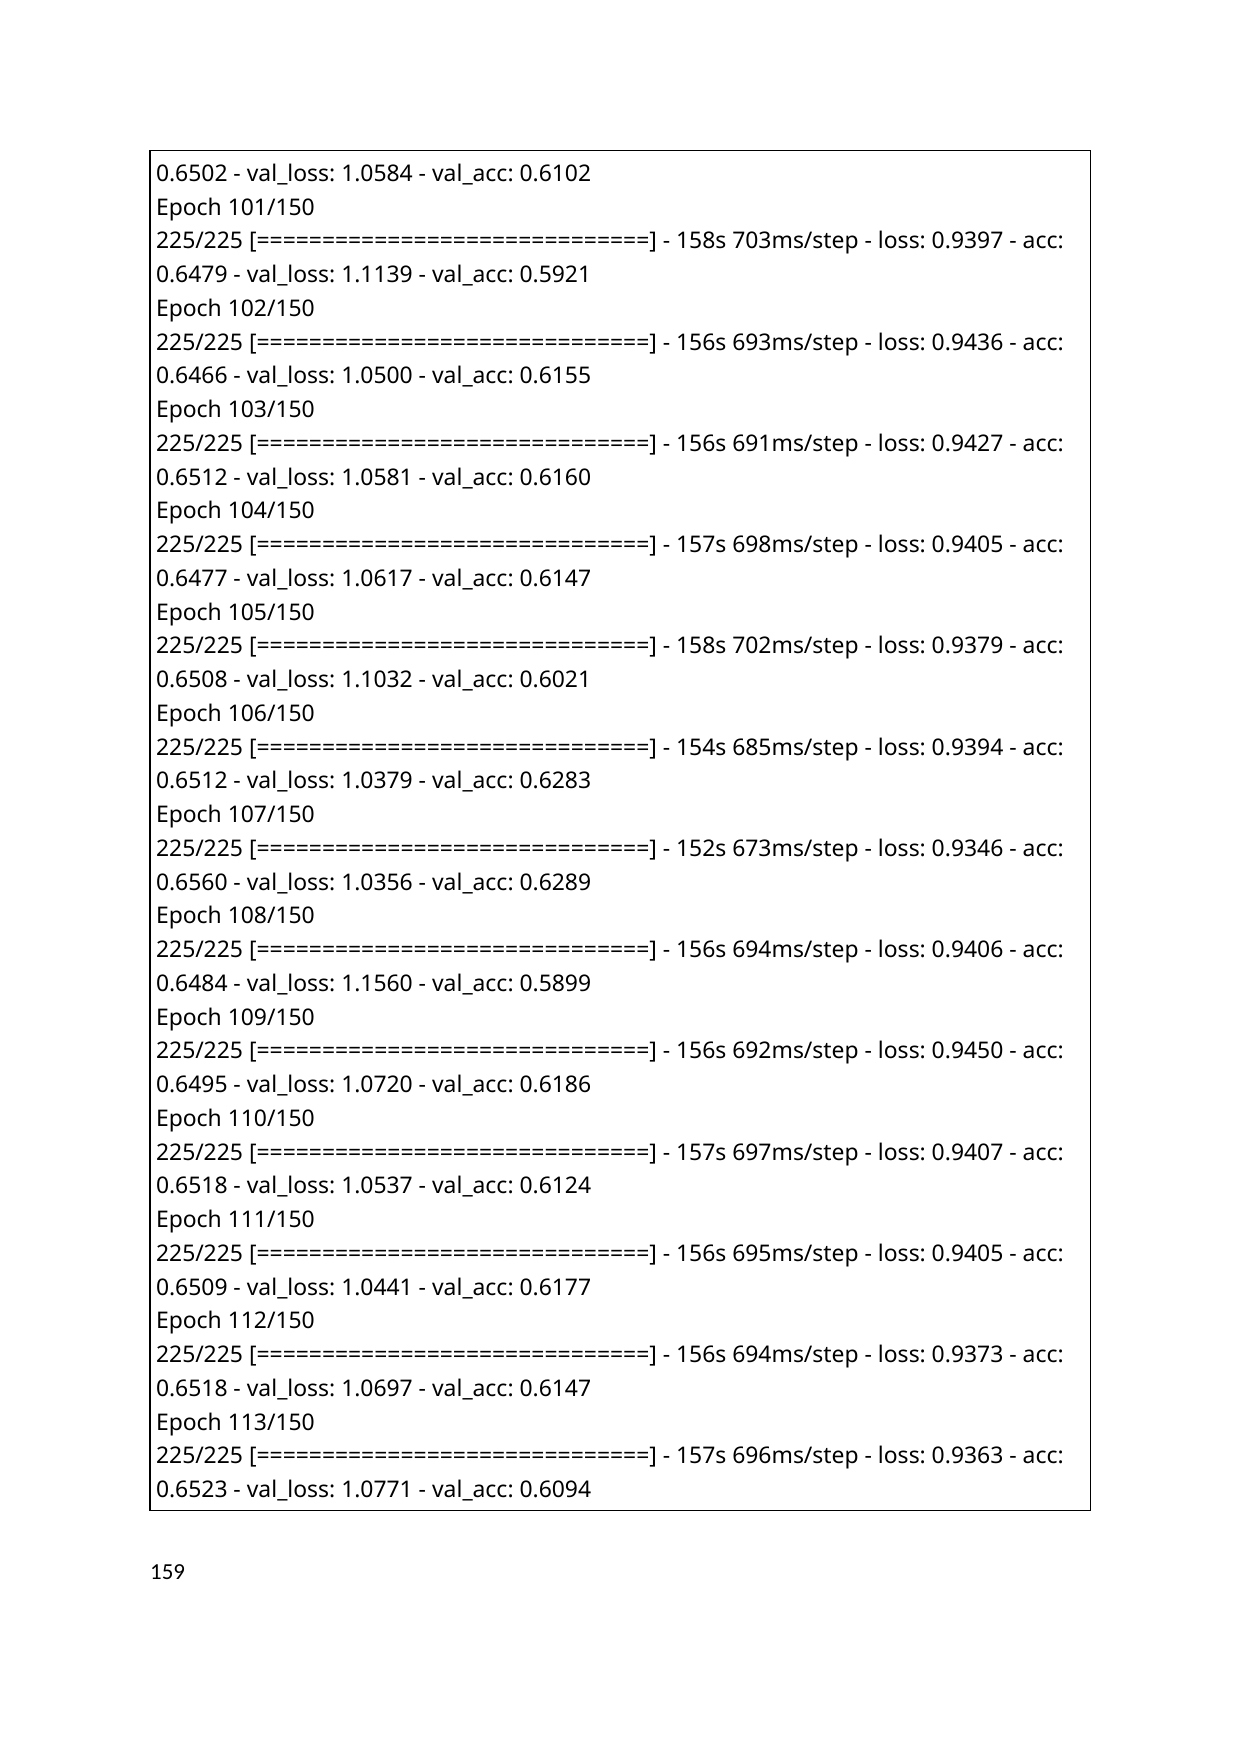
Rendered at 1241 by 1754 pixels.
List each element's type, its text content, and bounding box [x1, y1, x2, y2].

table_header 0.6502 - val_loss: 1.0584 - val_acc: 0.6102 Epoch 101/150 225/225 [==============================] - 158s 703ms/step - loss: 0.9397 - acc: 0.6479 - val_loss: 1.1139 - val_acc: 0.5921 Epoch 102/150 225/225 [==============================] - 156s 693ms/step - loss: 0.9436 - acc: 0.6466 - val_loss: 1.0500 - val_acc: 0.6155 Epoch 103/150 225/225 [==============================] - 156s 691ms/step - loss: 0.9427 - acc: 0.6512 - val_loss: 1.0581 - val_acc: 0.6160 Epoch 104/150 225/225 [==============================] - 157s 698ms/step - loss: 0.9405 - acc: 0.6477 - val_loss: 1.0617 - val_acc: 0.6147 Epoch 105/150 225/225 [==============================] - 158s 702ms/step - loss: 0.9379 - acc: 0.6508 - val_loss: 1.1032 - val_acc: 0.6021 Epoch 106/150 225/225 [==============================] - 154s 685ms/step - loss: 0.9394 - acc: 0.6512 - val_loss: 1.0379 - val_acc: 0.6283 Epoch 107/150 225/225 [==============================] - 152s 673ms/step - loss: 0.9346 - acc: 0.6560 - val_loss: 1.0356 - val_acc: 0.6289 Epoch 108/150 225/225 [==============================] - 156s 694ms/step - loss: 0.9406 - acc: 0.6484 - val_loss: 1.1560 - val_acc: 0.5899 Epoch 109/150 225/225 [==============================] - 156s 692ms/step - loss: 0.9450 - acc: 0.6495 - val_loss: 1.0720 - val_acc: 0.6186 Epoch 110/150 225/225 [==============================] - 157s 697ms/step - loss: 0.9407 - acc: 0.6518 - val_loss: 1.0537 - val_acc: 0.6124 Epoch 111/150 225/225 [==============================] - 156s 695ms/step - loss: 0.9405 - acc: 0.6509 - val_loss: 1.0441 - val_acc: 0.6177 Epoch 112/150 225/225 [==============================] - 156s 694ms/step - loss: 0.9373 - acc: 0.6518 - val_loss: 1.0697 - val_acc: 0.6147 Epoch 113/150 225/225 [==============================] - 157s 696ms/step - loss: 0.9363 - acc: 0.6523 - val_loss: 1.0771 - val_acc: 0.6094 [151, 151, 1090, 1510]
